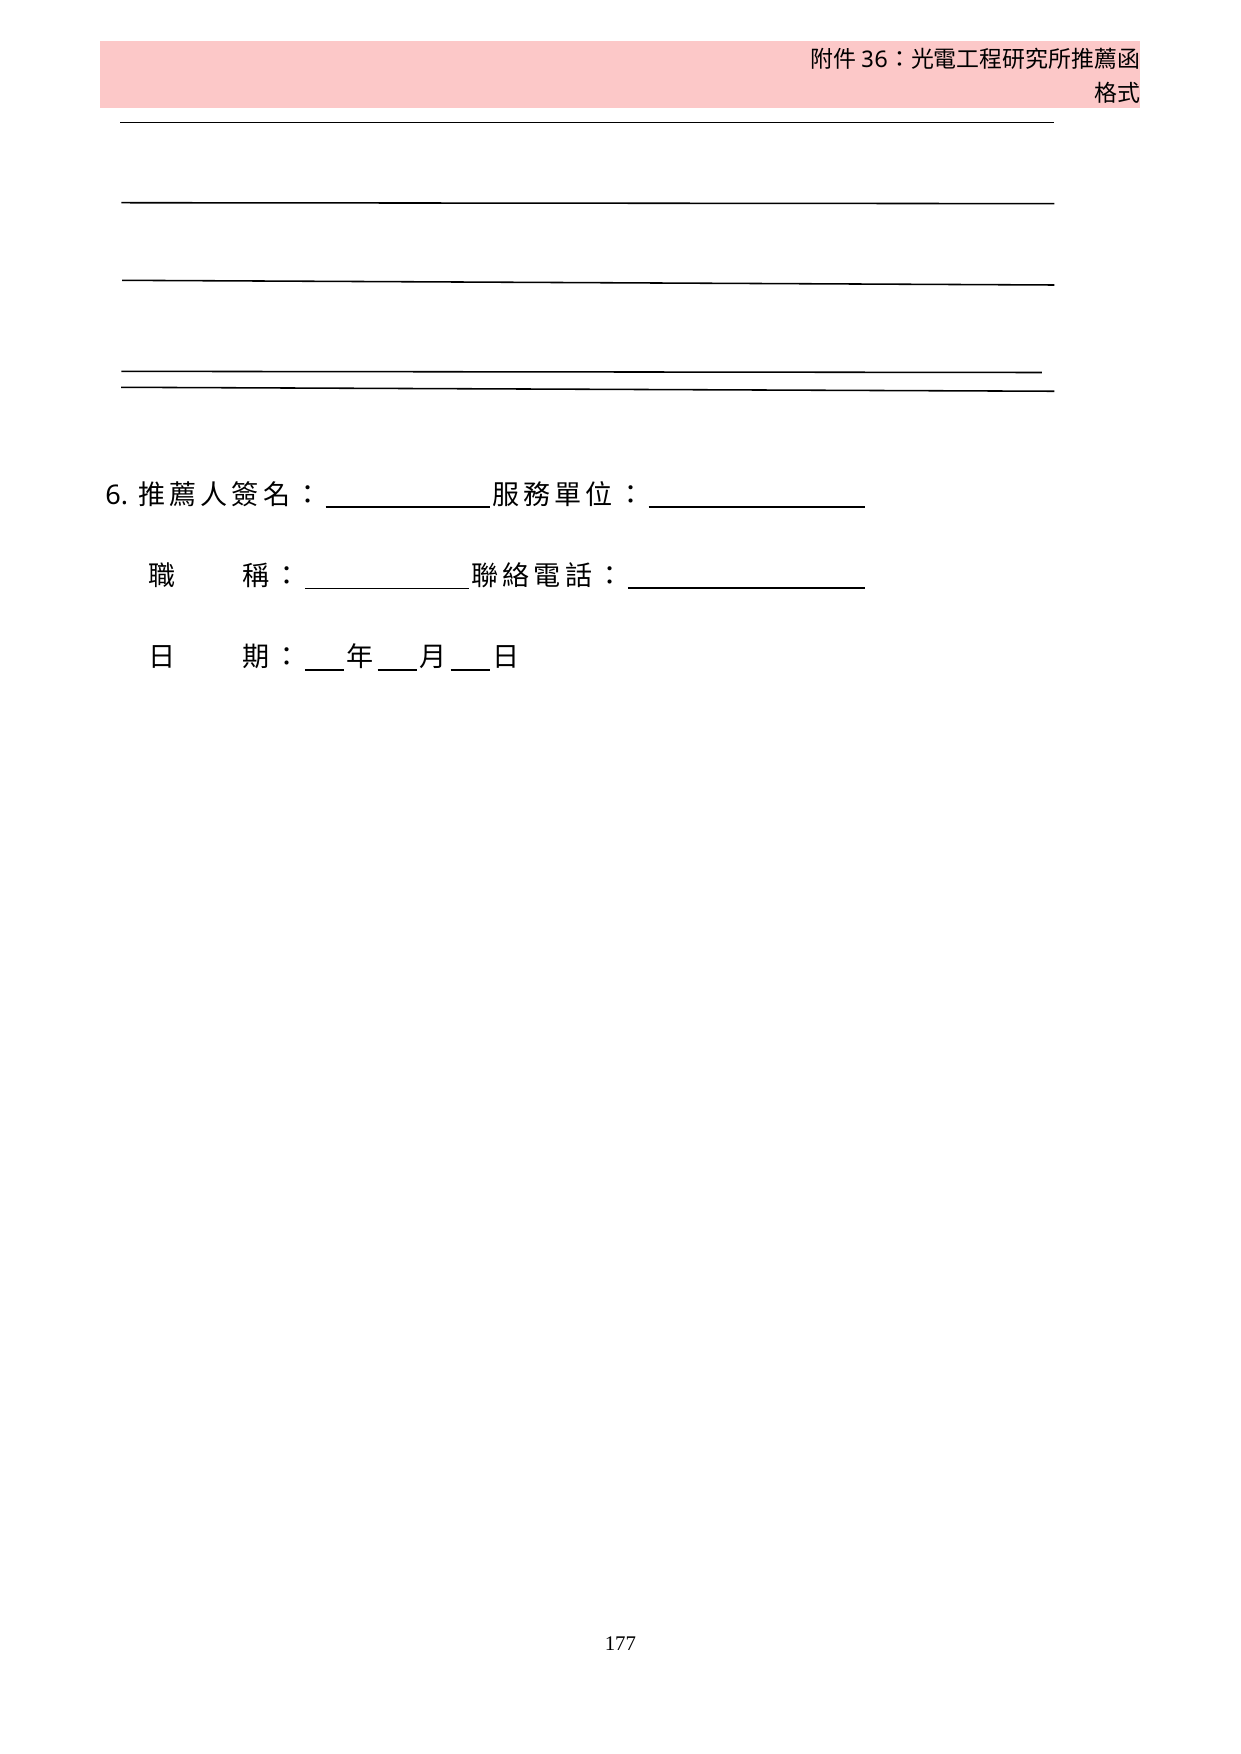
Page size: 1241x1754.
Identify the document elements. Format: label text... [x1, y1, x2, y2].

text 6. 推薦人簽名： 服務單位： [104, 451, 1136, 513]
text 日 期： 年 月 日 [129, 613, 1136, 676]
text 職 稱： 聯絡電話： [142, 532, 1136, 594]
